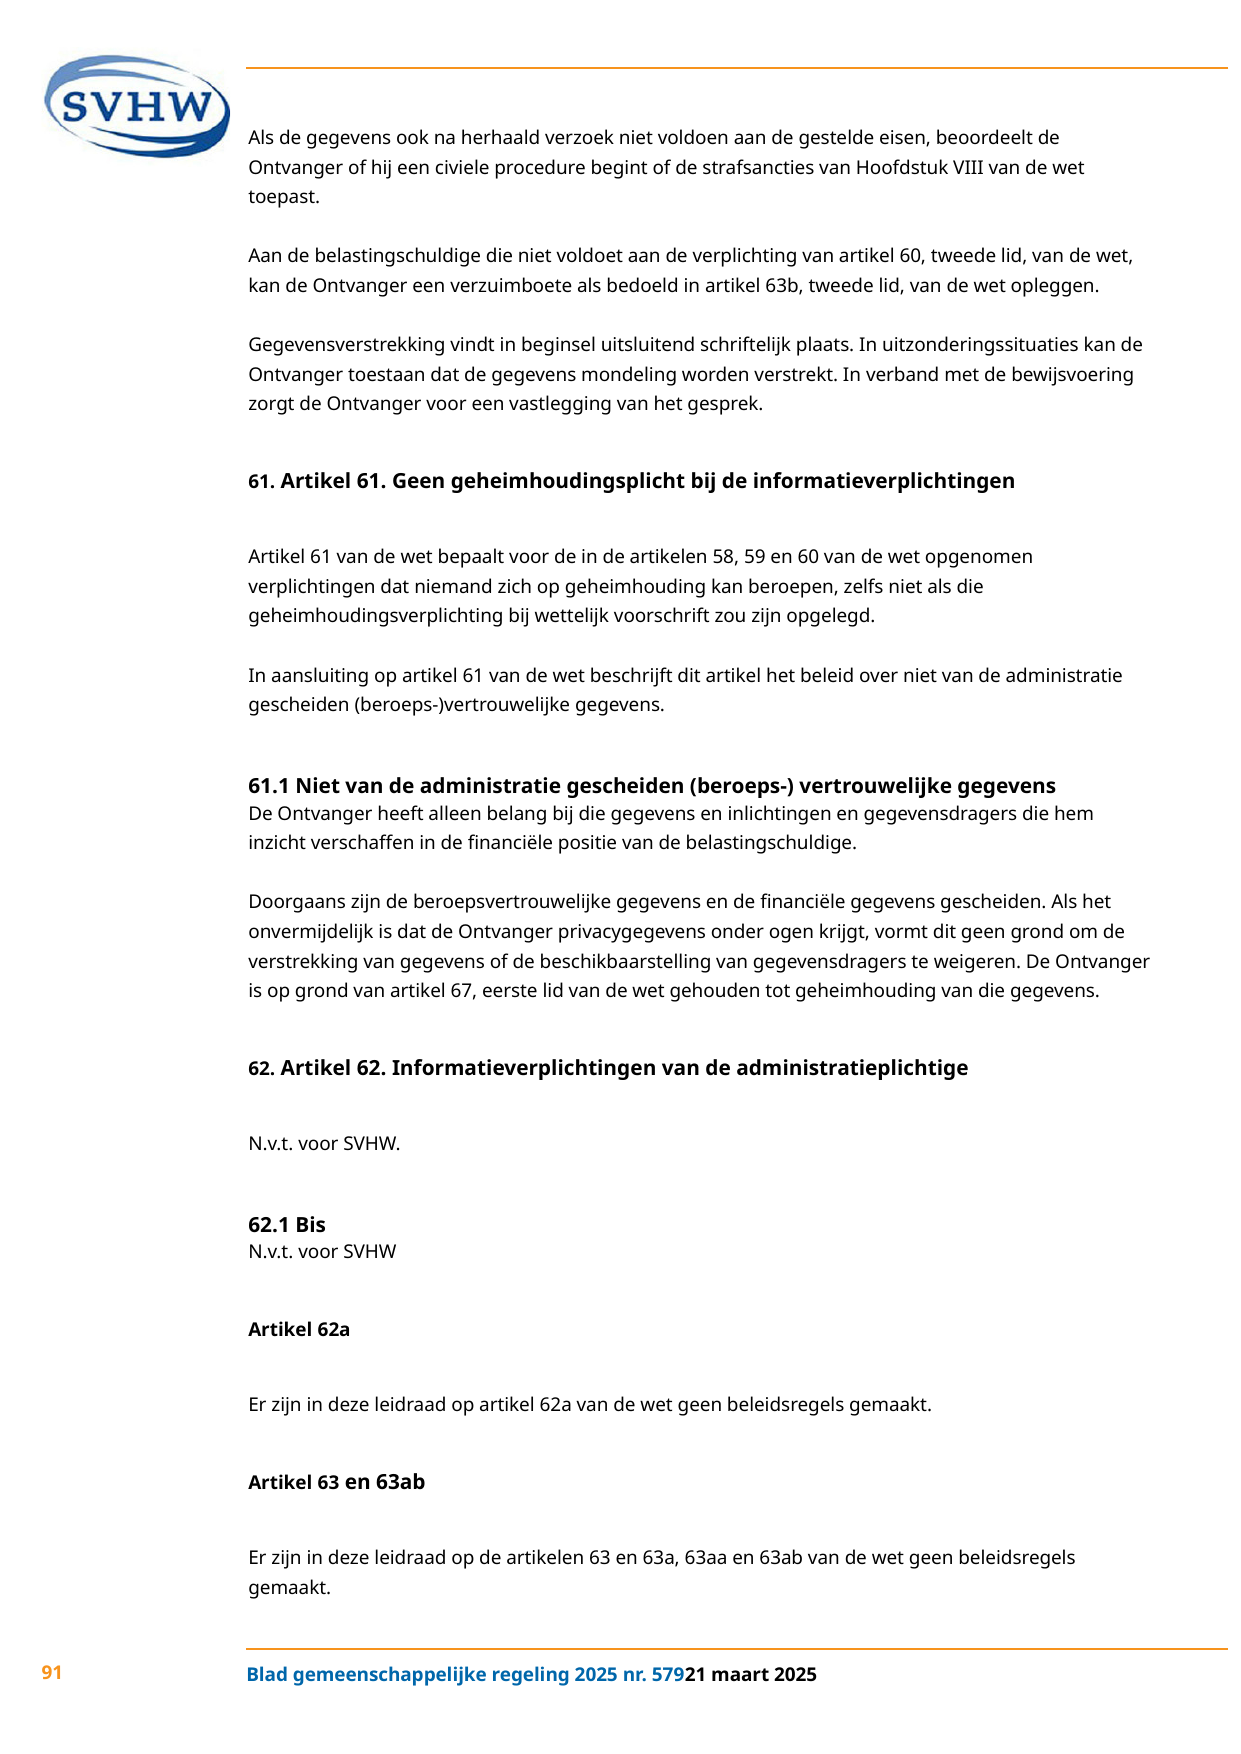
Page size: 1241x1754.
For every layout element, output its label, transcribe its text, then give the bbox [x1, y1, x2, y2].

text 62. Artikel 62. Informatieverplichtingen van de administratieplichtige [248, 1053, 1152, 1081]
text N.v.t. voor SVHW. [248, 1130, 1152, 1156]
text 62.1 Bis [248, 1210, 1152, 1239]
text De Ontvanger heeft alleen belang bij die gegevens en inlichtingen en gegevensdragers die hem inzicht verschaffen in de financiële positie van de belastingschuldige. [248, 800, 1152, 855]
text In aansluiting op artikel 61 van de wet beschrijft dit artikel het beleid over niet van de administratie gescheiden (beroeps-)vertrouwelijke gegevens. [248, 662, 1152, 717]
text Er zijn in deze leidraad op de artikelen 63 en 63a, 63aa en 63ab van de wet geen beleidsregels gemaakt. [248, 1544, 1152, 1600]
text Artikel 62a [248, 1314, 1152, 1342]
text Doorgaans zijn de beroepsvertrouwelijke gegevens en de financiële gegevens gescheiden. Als het onvermijdelijk is dat de Ontvanger privacygegevens onder ogen krijgt, vormt dit geen grond om de verstrekking van gegevens of de beschikbaarstelling van gegevensdragers te weigeren. De Ontvanger is op grond van artikel 67, eerste lid van de wet gehouden tot geheimhouding van die gegevens. [248, 889, 1152, 1003]
text 61. Artikel 61. Geen geheimhoudingsplicht bij de informatieverplichtingen [248, 466, 1152, 494]
text Artikel 63 en 63ab [248, 1467, 1152, 1495]
text Als de gegevens ook na herhaald verzoek niet voldoen aan de gestelde eisen, beoordeelt de Ontvanger of hij een civiele procedure begint of de strafsancties van Hoofdstuk VIII van de wet toepast. [248, 124, 1152, 209]
text Artikel 61 van de wet bepaalt voor de in de artikelen 58, 59 en 60 van de wet opgenomen verplichtingen dat niemand zich op geheimhouding kan beroepen, zelfs niet als die geheimhoudingsverplichting bij wettelijk voorschrift zou zijn opgelegd. [248, 543, 1152, 628]
picture [41, 47, 231, 172]
text N.v.t. voor SVHW [248, 1239, 1152, 1264]
text Er zijn in deze leidraad op artikel 62a van de wet geen beleidsregels gemaakt. [248, 1392, 1152, 1417]
text Aan de belastingschuldige die niet voldoet aan de verplichting van artikel 60, tweede lid, van de wet, kan de Ontvanger een verzuimboete als bedoeld in artikel 63b, tweede lid, van de wet opleggen. [248, 243, 1152, 298]
text Gegevensverstrekking vindt in beginsel uitsluitend schriftelijk plaats. In uitzonderingssituaties kan de Ontvanger toestaan dat de gegevens mondeling worden verstrekt. In verband met de bewijsvoering zorgt de Ontvanger voor een vastlegging van het gesprek. [248, 331, 1152, 416]
text 61.1 Niet van de administratie gescheiden (beroeps-) vertrouwelijke gegevens [248, 771, 1152, 800]
